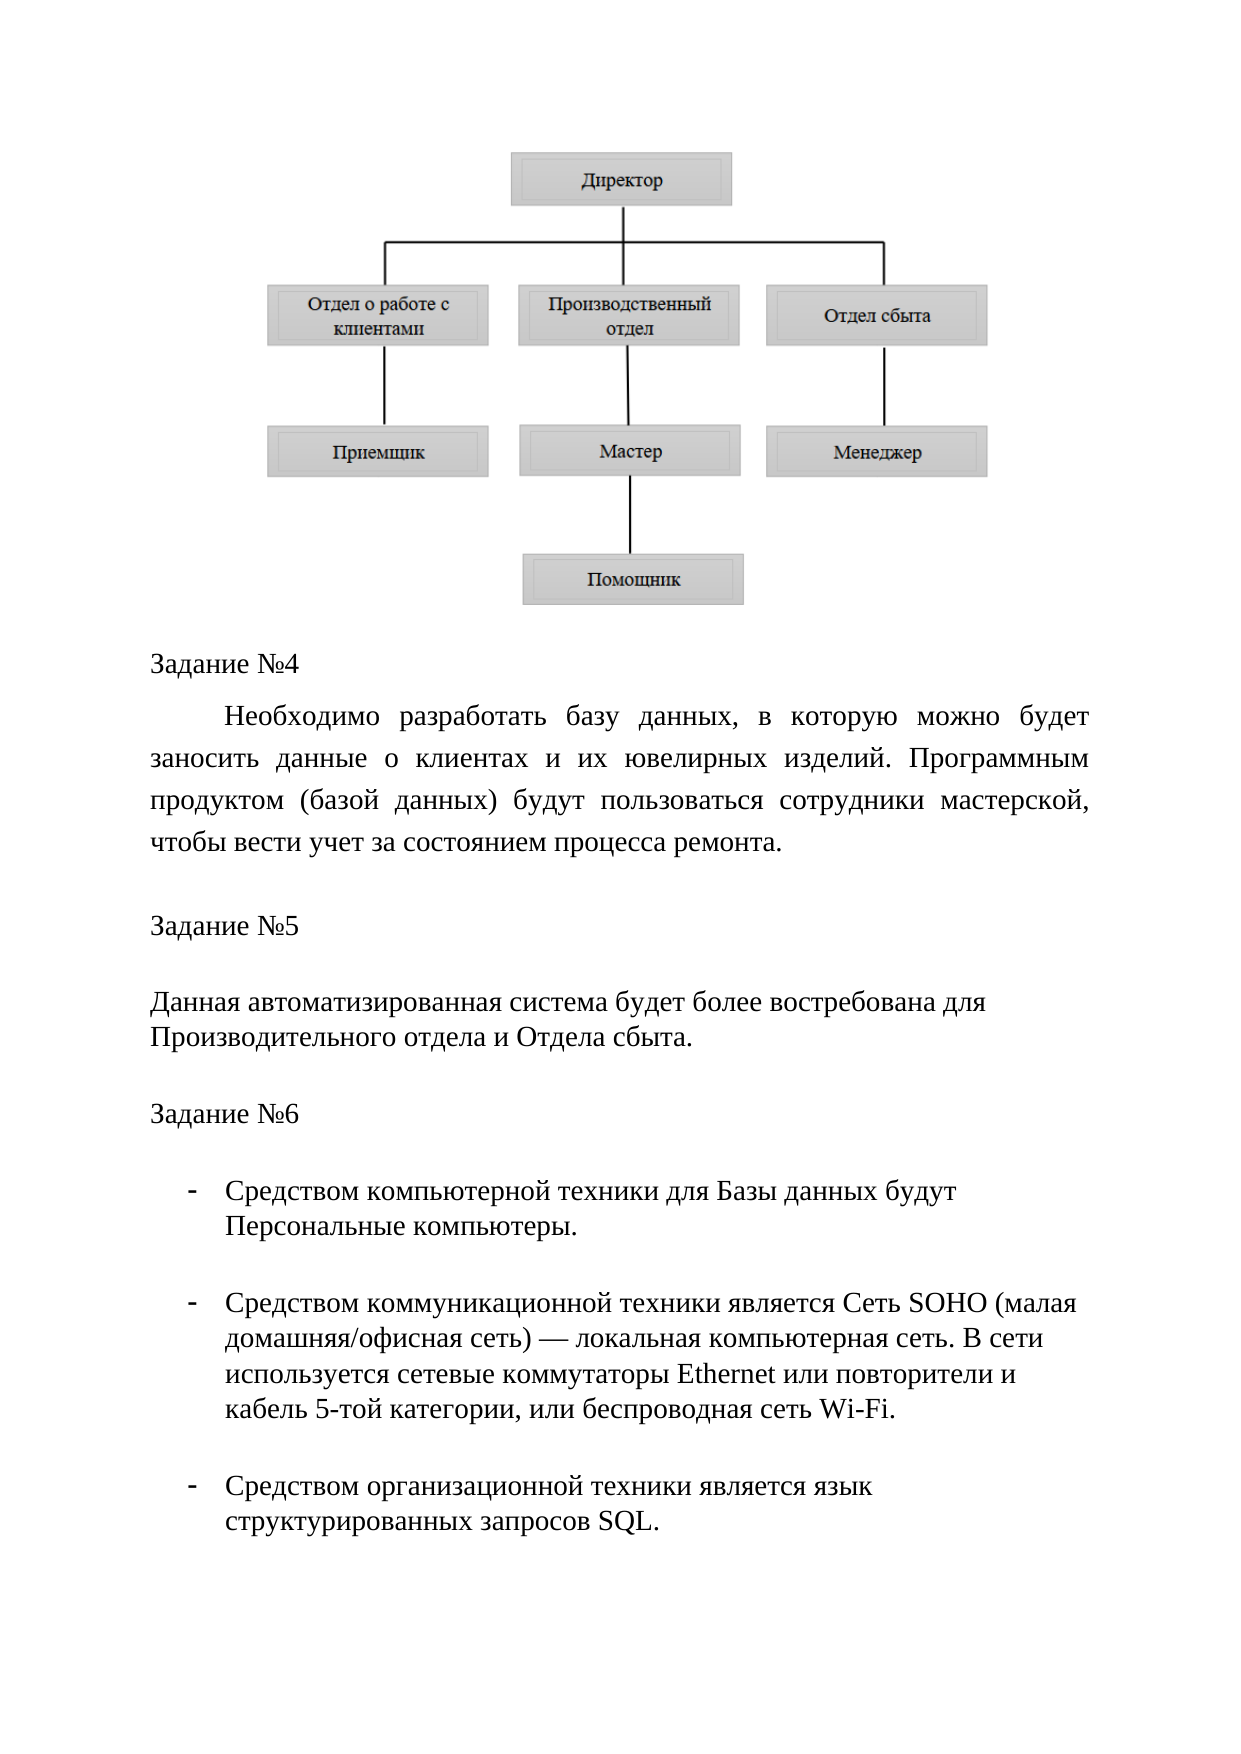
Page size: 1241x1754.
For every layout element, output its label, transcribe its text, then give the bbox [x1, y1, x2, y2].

text Задание №6 [150, 1096, 1090, 1130]
list Средством компьютерной техники для Базы данных будут Персональные компьютеры. [187, 1173, 1090, 1242]
list Cредством коммуникационной техники является Сеть SOHO (малая домашняя/офисная сеть) — локальная компьютерная сеть. В сети используется сетевые коммутаторы Ethernet или повторители и кабель 5-той категории, или беспроводная сеть Wi-Fi. [187, 1285, 1090, 1424]
list Средством организационной техники является язык структурированных запросов SQL. [187, 1468, 1090, 1537]
text Задание №5 [150, 908, 1090, 941]
text Необходимо разработать базу данных, в которую можно будет заносить данные о клиентах и их ювелирных изделий. Программным продуктом (базой данных) будут пользоваться сотрудники мастерской, чтобы вести учет за состоянием процесса ремонта. [150, 698, 1090, 858]
text Данная автоматизированная система будет более востребована для Производительного отдела и Отдела сбыта. [150, 984, 1090, 1053]
text Задание №4 [150, 647, 1090, 680]
